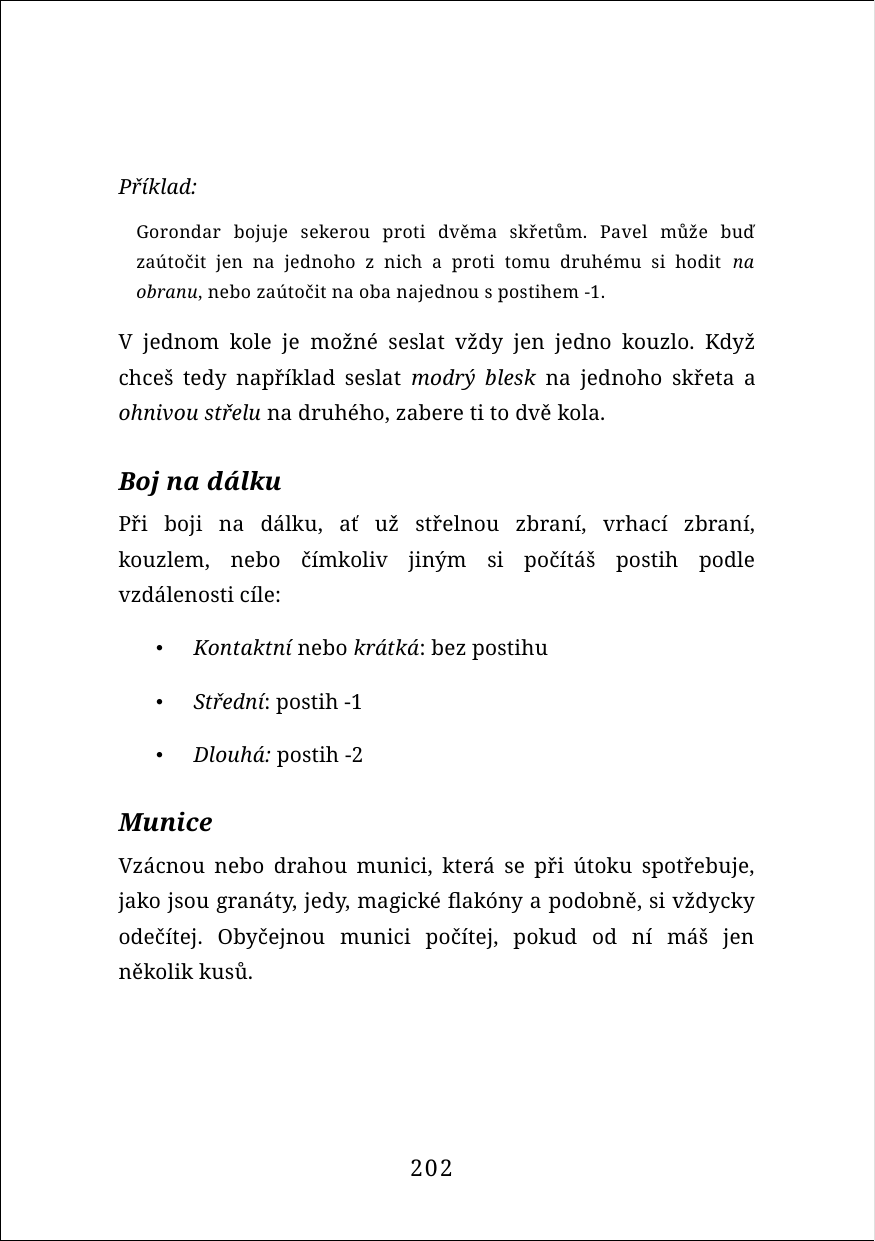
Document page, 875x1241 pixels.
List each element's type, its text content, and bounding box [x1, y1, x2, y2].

list Střední: postih -1 [156, 687, 756, 715]
text Gorondar bojuje sekerou proti dvěma skřetům. Pavel může buď zaútočit jen na jednoho z nich a proti tomu druhému si hodit na obranu, nebo zaútočit na oba najednou s postihem -1. [136, 219, 756, 304]
subtitle Boj na dálku [118, 463, 756, 497]
text Příklad: [118, 172, 756, 200]
text Vzácnou nebo drahou munici, která se při útoku spotřebuje, jako jsou granáty, jedy, magické flakóny a podobně, si vždycky odečítej. Obyčejnou munici počítej, pokud od ní máš jen několik kusů. [118, 851, 756, 986]
text V jednom kole je možné seslat vždy jen jedno kouzlo. Když chceš tedy například seslat modrý blesk na jednoho skřeta a ohnivou střelu na druhého, zabere ti to dvě kola. [118, 327, 756, 427]
subtitle Munice [118, 805, 756, 839]
text Při boji na dálku, ať už střelnou zbraní, vrhací zbraní, kouzlem, nebo čímkoliv jiným si počítáš postih podle vzdálenosti cíle: [118, 509, 756, 609]
list Kontaktní nebo krátká: bez postihu [156, 633, 756, 662]
list Dlouhá: postih -2 [156, 740, 756, 768]
